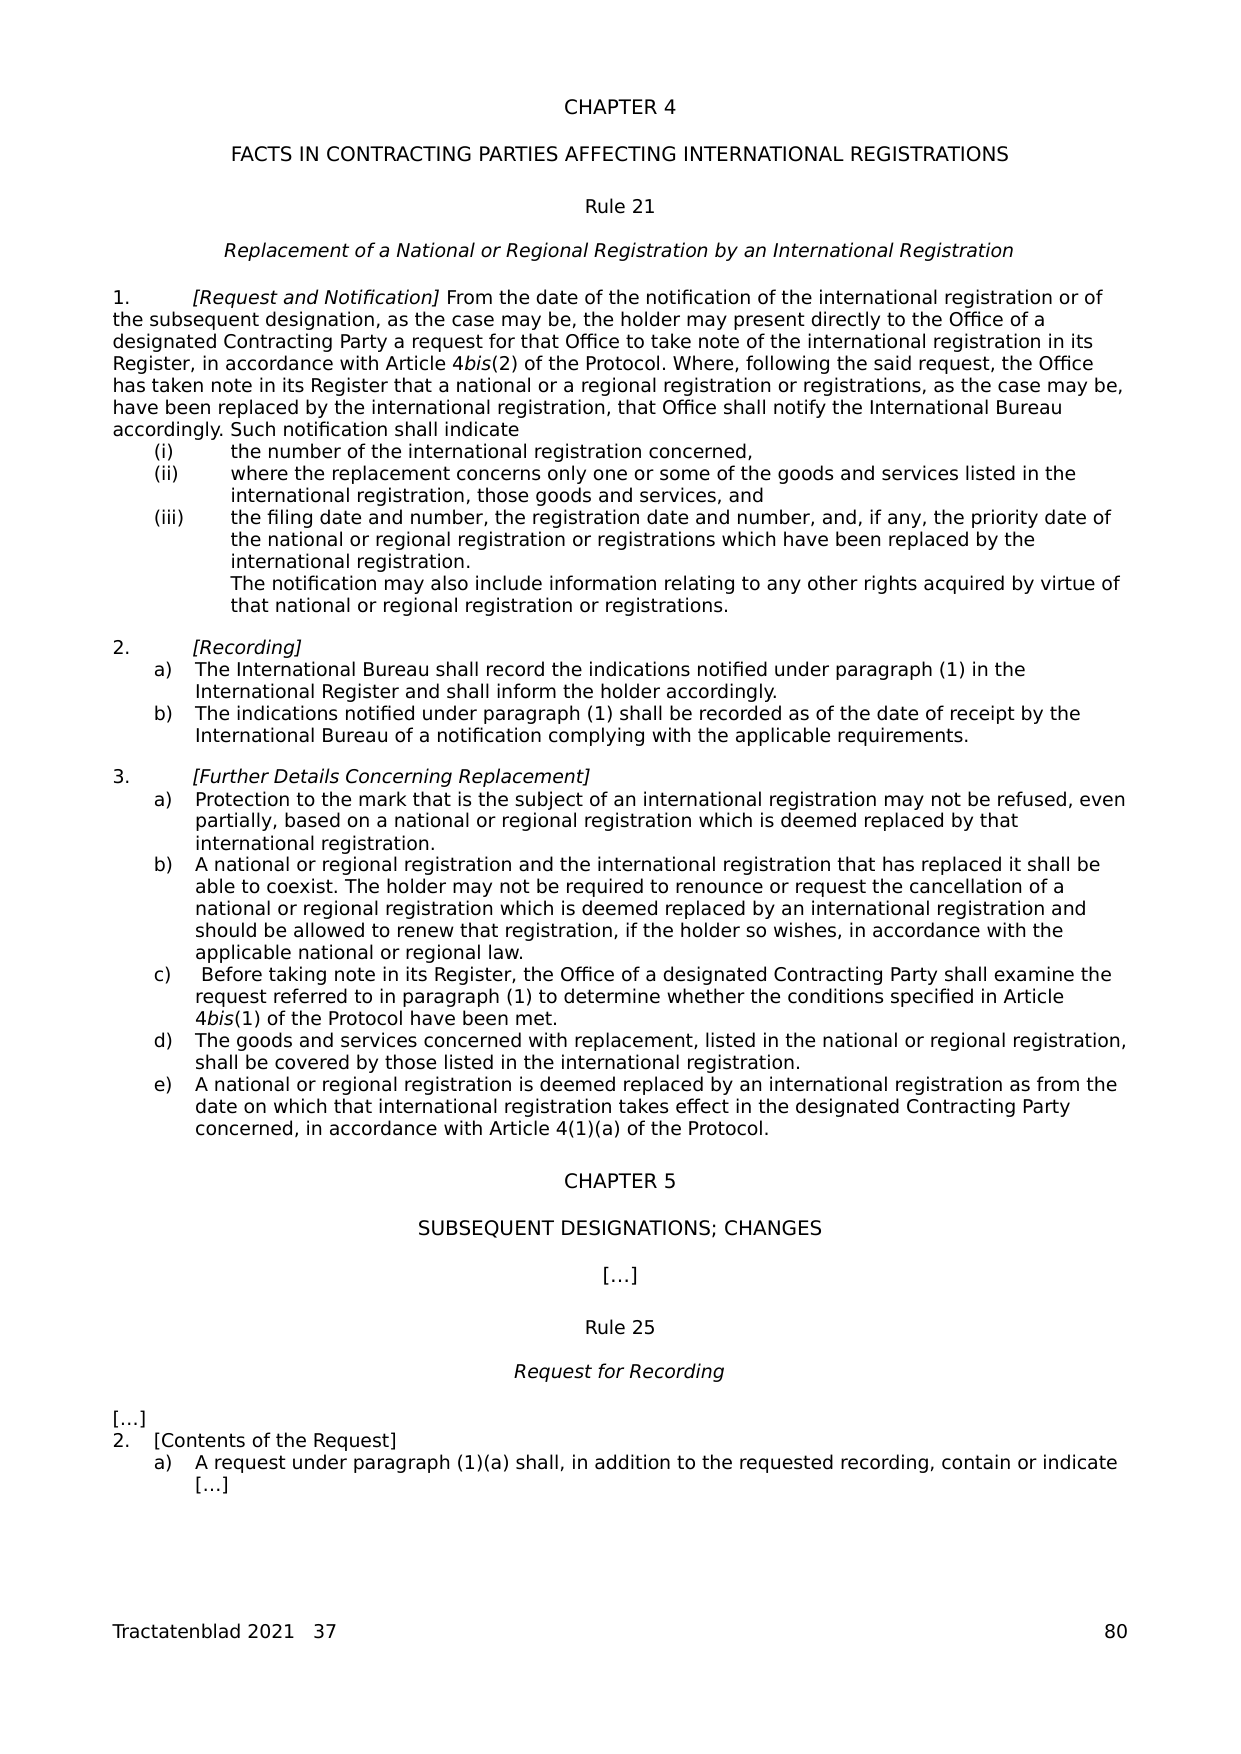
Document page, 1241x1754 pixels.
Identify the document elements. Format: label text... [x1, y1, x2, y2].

text a) Protection to the mark that is the subject of an international registration may not be refused, even partially, based on a national or regional registration which is deemed replaced by that international registration. [153, 788, 1128, 854]
text d) The goods and services concerned with replacement, listed in the national or regional registration, shall be covered by those listed in the international registration. [153, 1030, 1128, 1074]
text 3. [Further Details Concerning Replacement] [112, 766, 1128, 788]
subtitle CHAPTER 5 SUBSEQUENT DESIGNATIONS; CHANGES […] [112, 1170, 1128, 1287]
text b) A national or regional registration and the international registration that has replaced it shall be able to coexist. The holder may not be required to renounce or request the cancellation of a national or regional registration which is deemed replaced by an international registration and should be allowed to renew that registration, if the holder so wishes, in accordance with the applicable national or regional law. [153, 854, 1128, 964]
subtitle CHAPTER 4 FACTS IN CONTRACTING PARTIES AFFECTING INTERNATIONAL REGISTRATIONS [112, 96, 1128, 166]
text (iii) the filing date and number, the registration date and number, and, if any, the priority date of the national or regional registration or registrations which have been replaced by the international registration. [153, 507, 1128, 573]
text (i) the number of the international registration concerned, [153, 441, 1128, 463]
text 2. [Contents of the Request] [112, 1430, 1128, 1452]
text The notification may also include information relating to any other rights acquired by virtue of that national or regional registration or registrations. [230, 573, 1128, 617]
text 1. [Request and Notification] From the date of the notification of the international registration or of the subsequent designation, as the case may be, the holder may present directly to the Office of a designated Contracting Party a request for that Office to take note of the international registration in its Register, in accordance with Article 4bis(2) of the Protocol. Where, following the said request, the Office has taken note in its Register that a national or a regional registration or registrations, as the case may be, have been replaced by the international registration, that Office shall notify the International Bureau accordingly. Such notification shall indicate [112, 287, 1128, 441]
text 2. [Recording] [112, 637, 1128, 658]
text c) Before taking note in its Register, the Office of a designated Contracting Party shall examine the request referred to in paragraph (1) to determine whether the conditions specified in Article 4bis(1) of the Protocol have been met. [153, 964, 1128, 1030]
text b) The indications notified under paragraph (1) shall be recorded as of the date of receipt by the International Bureau of a notification complying with the applicable requirements. [153, 702, 1128, 746]
text (ii) where the replacement concerns only one or some of the goods and services listed in the international registration, those goods and services, and [153, 463, 1128, 507]
text e) A national or regional registration is deemed replaced by an international registration as from the date on which that international registration takes effect in the designated Contracting Party concerned, in accordance with Article 4(1)(a) of the Protocol. [153, 1074, 1128, 1140]
subtitle Rule 25 Request for Recording [112, 1317, 1128, 1383]
text […] [195, 1474, 1128, 1496]
text […] [112, 1408, 1128, 1430]
text a) A request under paragraph (1)(a) shall, in addition to the requested recording, contain or indicate [153, 1452, 1128, 1474]
text a) The International Bureau shall record the indications notified under paragraph (1) in the International Register and shall inform the holder accordingly. [153, 658, 1128, 702]
subtitle Rule 21 Replacement of a National or Regional Registration by an International Registration [112, 196, 1128, 262]
